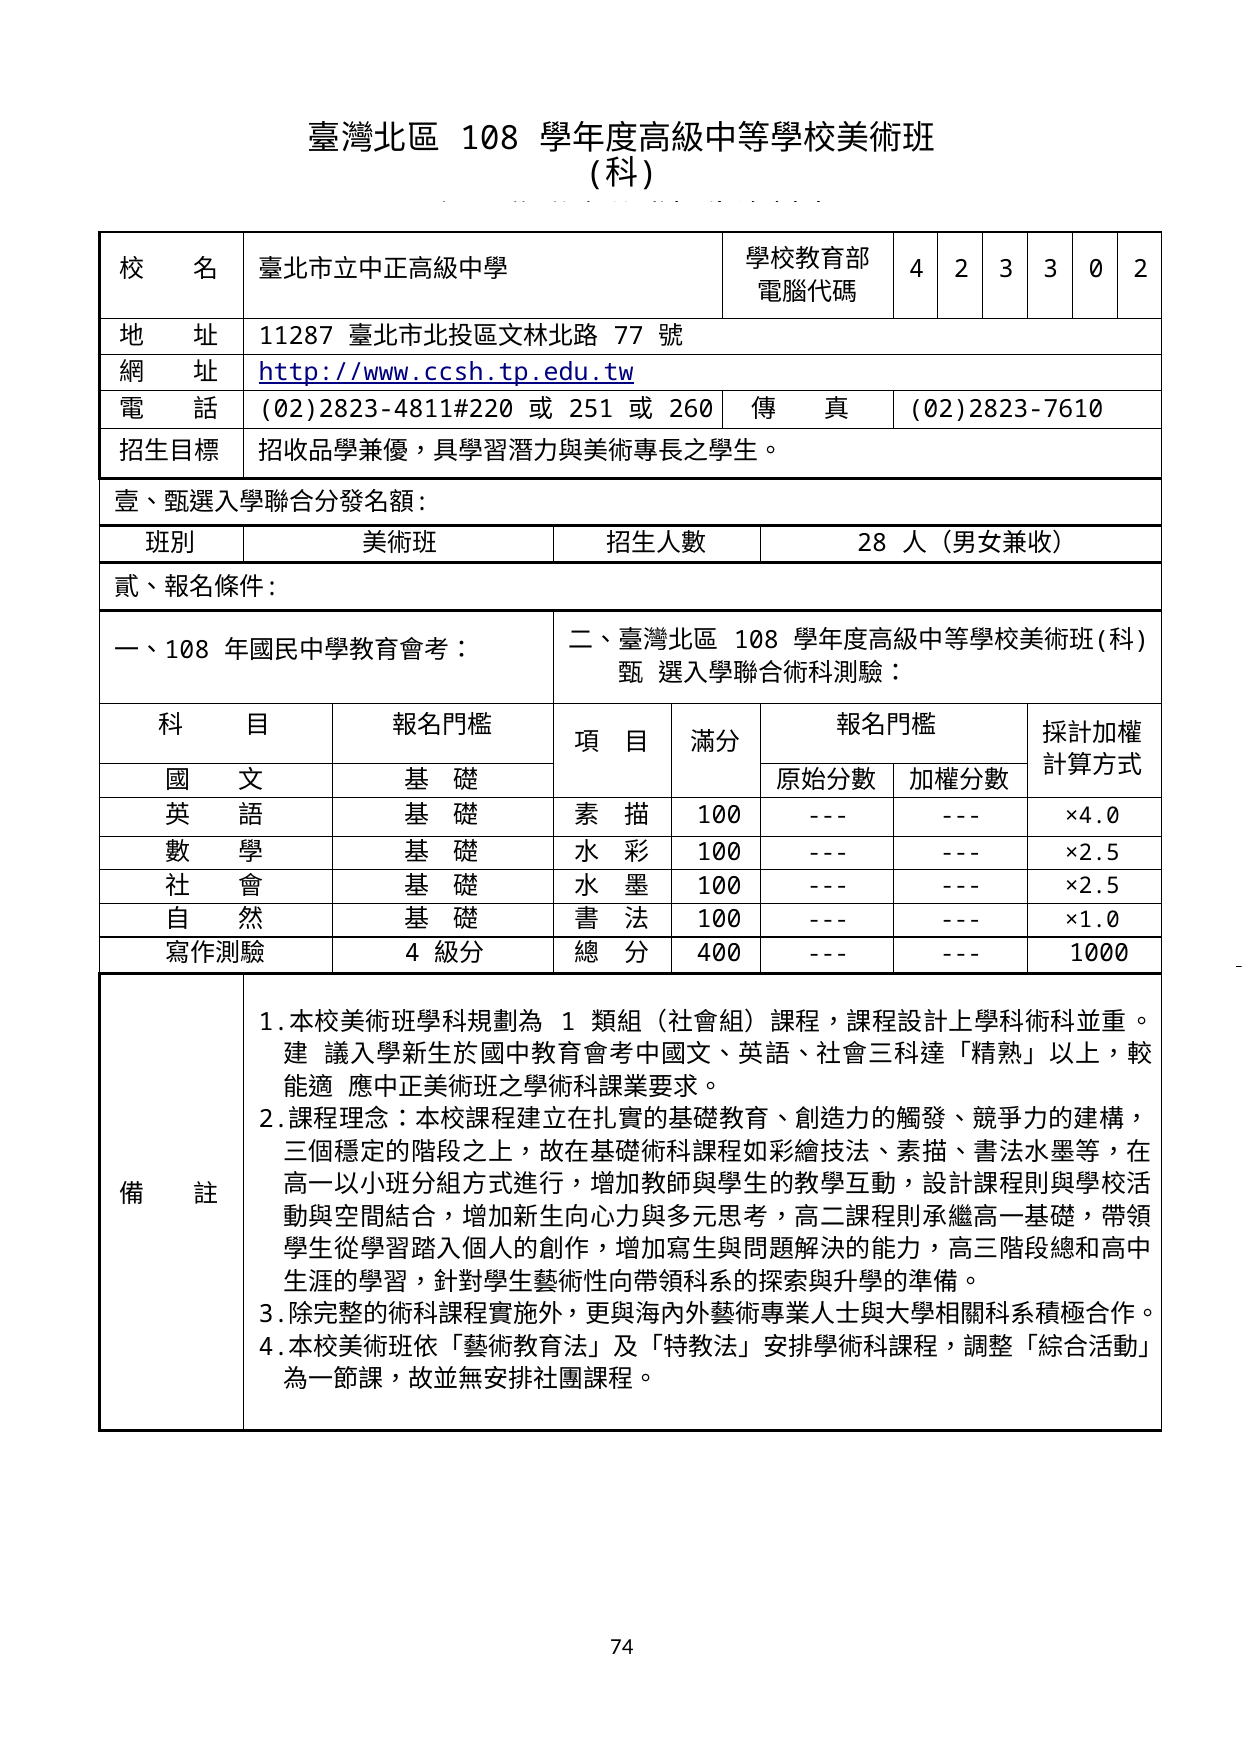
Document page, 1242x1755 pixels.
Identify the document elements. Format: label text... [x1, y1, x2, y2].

table_cell 水 彩 [554, 837, 671, 869]
table_cell (02)2823-7610 [894, 391, 1161, 428]
table_cell 英 語 [100, 798, 332, 836]
table_cell 電 話 [101, 391, 243, 428]
table_cell --- [894, 837, 1027, 869]
table_cell 28 人（男女兼收） [761, 527, 1161, 561]
table_cell 原始分數 [761, 764, 893, 797]
table_cell 招生人數 [554, 527, 760, 561]
table_cell 美術班 [244, 527, 553, 561]
table_header 4 [894, 233, 937, 318]
table_header 0 [1073, 233, 1117, 318]
table_cell 4 級分 [333, 938, 553, 972]
table_header 校 名 [101, 233, 243, 318]
table_header 臺北市立中正高級中學 [244, 233, 722, 318]
table_cell --- [894, 870, 1027, 903]
table_cell 社 會 [100, 870, 332, 903]
table_cell 100 [672, 798, 760, 836]
table_cell 招生目標 [101, 429, 243, 477]
table_cell 採計加權 計算方式 [1028, 704, 1161, 797]
table_cell 數 學 [100, 837, 332, 869]
table_cell ×2.5 [1028, 837, 1161, 869]
table_cell --- [894, 938, 1027, 972]
table_cell 11287 臺北市北投區文林北路 77 號 [244, 319, 1161, 354]
table_cell 1000 [1028, 938, 1161, 972]
table_cell 加權分數 [894, 764, 1027, 797]
table_header 3 [983, 233, 1027, 318]
table_cell 基 礎 [333, 764, 553, 797]
table_cell 1.本校美術班學科規劃為 1 類組（社會組）課程，課程設計上學科術科並重。建 議入學新生於國中教育會考中國文、英語、社會三科達「精熟」以上，較能適 應中正美術班之學術科課業要求。 2.課程理念：本校課程建立在扎實的基礎教育、創造力的觸發、競爭力的建構， 三個穩定的階段之上，故在基礎術科課程如彩繪技法、素描、書法水墨等，在 高一以小班分組方式進行，增加教師與學生的教學互動，設計課程則與學校活 動與空間結合，增加新生向心力與多元思考，高二課程則承繼高一基礎，帶領 學生從學習踏入個人的創作，增加寫生與問題解決的能力，高三階段總和高中 生涯的學習，針對學生藝術性向帶領科系的探索與升學的準備。 3.除完整的術科課程實施外，更與海內外藝術專業人士與大學相關科系積極合作。 4.本校美術班依「藝術教育法」及「特教法」安排學術科課程，調整「綜合活動」 為一節課，故並無安排社團課程。 [244, 975, 1161, 1428]
table_cell 基 礎 [333, 837, 553, 869]
table_cell ×4.0 [1028, 798, 1161, 836]
table_cell ×2.5 [1028, 870, 1161, 903]
table_cell 傳 真 [723, 391, 893, 428]
table_cell http://www.ccsh.tp.edu.tw [244, 355, 1161, 390]
table_cell 素 描 [554, 798, 671, 836]
table_cell 報名門檻 [761, 704, 1027, 763]
table_cell 自 然 [100, 904, 332, 936]
table_cell 寫作測驗 [100, 938, 332, 972]
table_cell 壹、甄選入學聯合分發名額: [100, 480, 1161, 524]
table_cell 項 目 [554, 704, 671, 797]
table_cell 100 [672, 904, 760, 936]
table_cell 貳、報名條件: [100, 564, 1161, 609]
table_cell 基 礎 [333, 870, 553, 903]
table_cell --- [761, 870, 893, 903]
table_cell --- [761, 904, 893, 936]
table_cell 備 註 [101, 975, 243, 1428]
table_header 學校教育部 電腦代碼 [723, 233, 893, 318]
table_cell --- [761, 837, 893, 869]
table_cell 國 文 [100, 764, 332, 797]
table_cell 地 址 [101, 319, 243, 354]
table_cell 書 法 [554, 904, 671, 936]
table_cell 水 墨 [554, 870, 671, 903]
table_header 3 [1028, 233, 1072, 318]
table_cell 基 礎 [333, 798, 553, 836]
table_cell 一、108 年國民中學教育會考： [100, 612, 553, 703]
table_cell 招收品學兼優，具學習潛力與美術專長之學生。 [244, 429, 1161, 477]
table_cell 班別 [100, 527, 243, 561]
table_cell 總 分 [554, 938, 671, 972]
table_cell --- [761, 938, 893, 972]
table_cell 100 [672, 870, 760, 903]
table_header 2 [1118, 233, 1161, 318]
table_cell 報名門檻 [333, 704, 553, 763]
table_cell 科 目 [100, 704, 332, 763]
table_header 2 [938, 233, 982, 318]
table_cell --- [894, 798, 1027, 836]
table_cell 滿分 [672, 704, 760, 797]
table_cell 400 [672, 938, 760, 972]
table_cell 網 址 [101, 355, 243, 390]
table_cell --- [761, 798, 893, 836]
table_cell --- [894, 904, 1027, 936]
table_cell ×1.0 [1028, 904, 1161, 936]
table_cell 100 [672, 837, 760, 869]
table_cell 二、臺灣北區 108 學年度高級中等學校美術班(科)甄 選入學聯合術科測驗： [554, 612, 1161, 703]
table_cell 基 礎 [333, 904, 553, 936]
table_cell (02)2823-4811#220 或 251 或 260 [244, 391, 722, 428]
